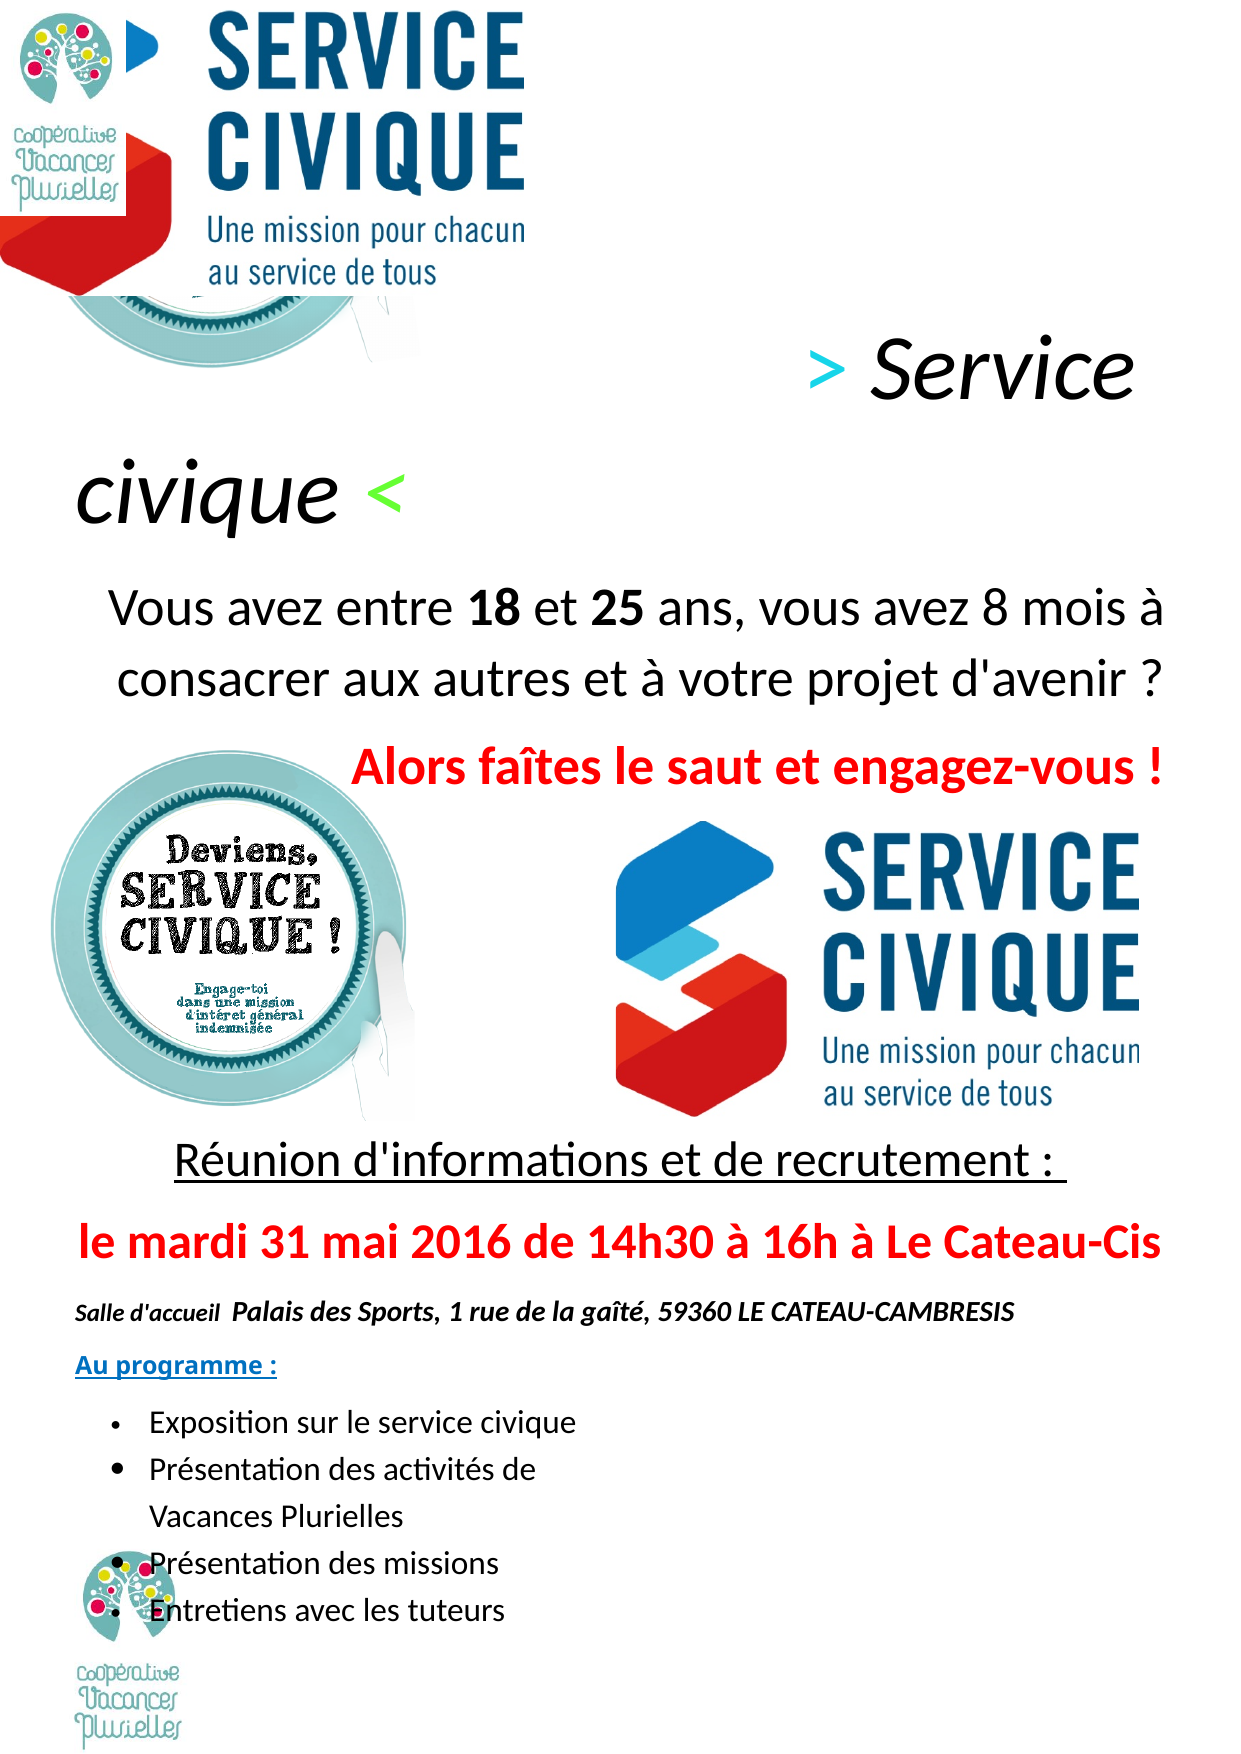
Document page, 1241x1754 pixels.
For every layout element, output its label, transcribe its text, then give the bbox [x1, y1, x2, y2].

text Vacances Plurielles recrute ! [524, 75, 1165, 265]
picture [1109, 1002, 1132, 1008]
picture [406, 762, 415, 779]
list Présentation des missions [189, 1542, 592, 1582]
text > Service civique < [75, 309, 1165, 547]
list Exposition sur le service civique [112, 1401, 592, 1442]
picture [42, 738, 415, 1121]
picture [0, 0, 524, 405]
list Présentation des activités de Vacances Plurielles [112, 1448, 592, 1536]
text Salle d'accueil Palais des Sports, 1 rue de la gaîté, 59360 LE CATEAU-CAMBRESIS [75, 1293, 1153, 1328]
text Vous avez entre 18 et 25 ans, vous avez 8 mois à consacrer aux autres et à votre projet d'avenir ? [75, 572, 1165, 710]
text Au programme : [75, 1348, 621, 1382]
text le mardi 31 mai 2016 de 14h30 à 16h à Le Cateau-Cis [75, 1210, 1165, 1271]
picture [181, 1566, 189, 1572]
list Entretiens avec les tuteurs [189, 1588, 592, 1629]
picture [63, 1537, 189, 1754]
text Alors faîtes le saut et engagez-vous ! [75, 732, 1165, 798]
picture [1109, 953, 1113, 965]
picture [615, 821, 1139, 1117]
text Réunion d'informations et de recrutement : [75, 1128, 1165, 1189]
